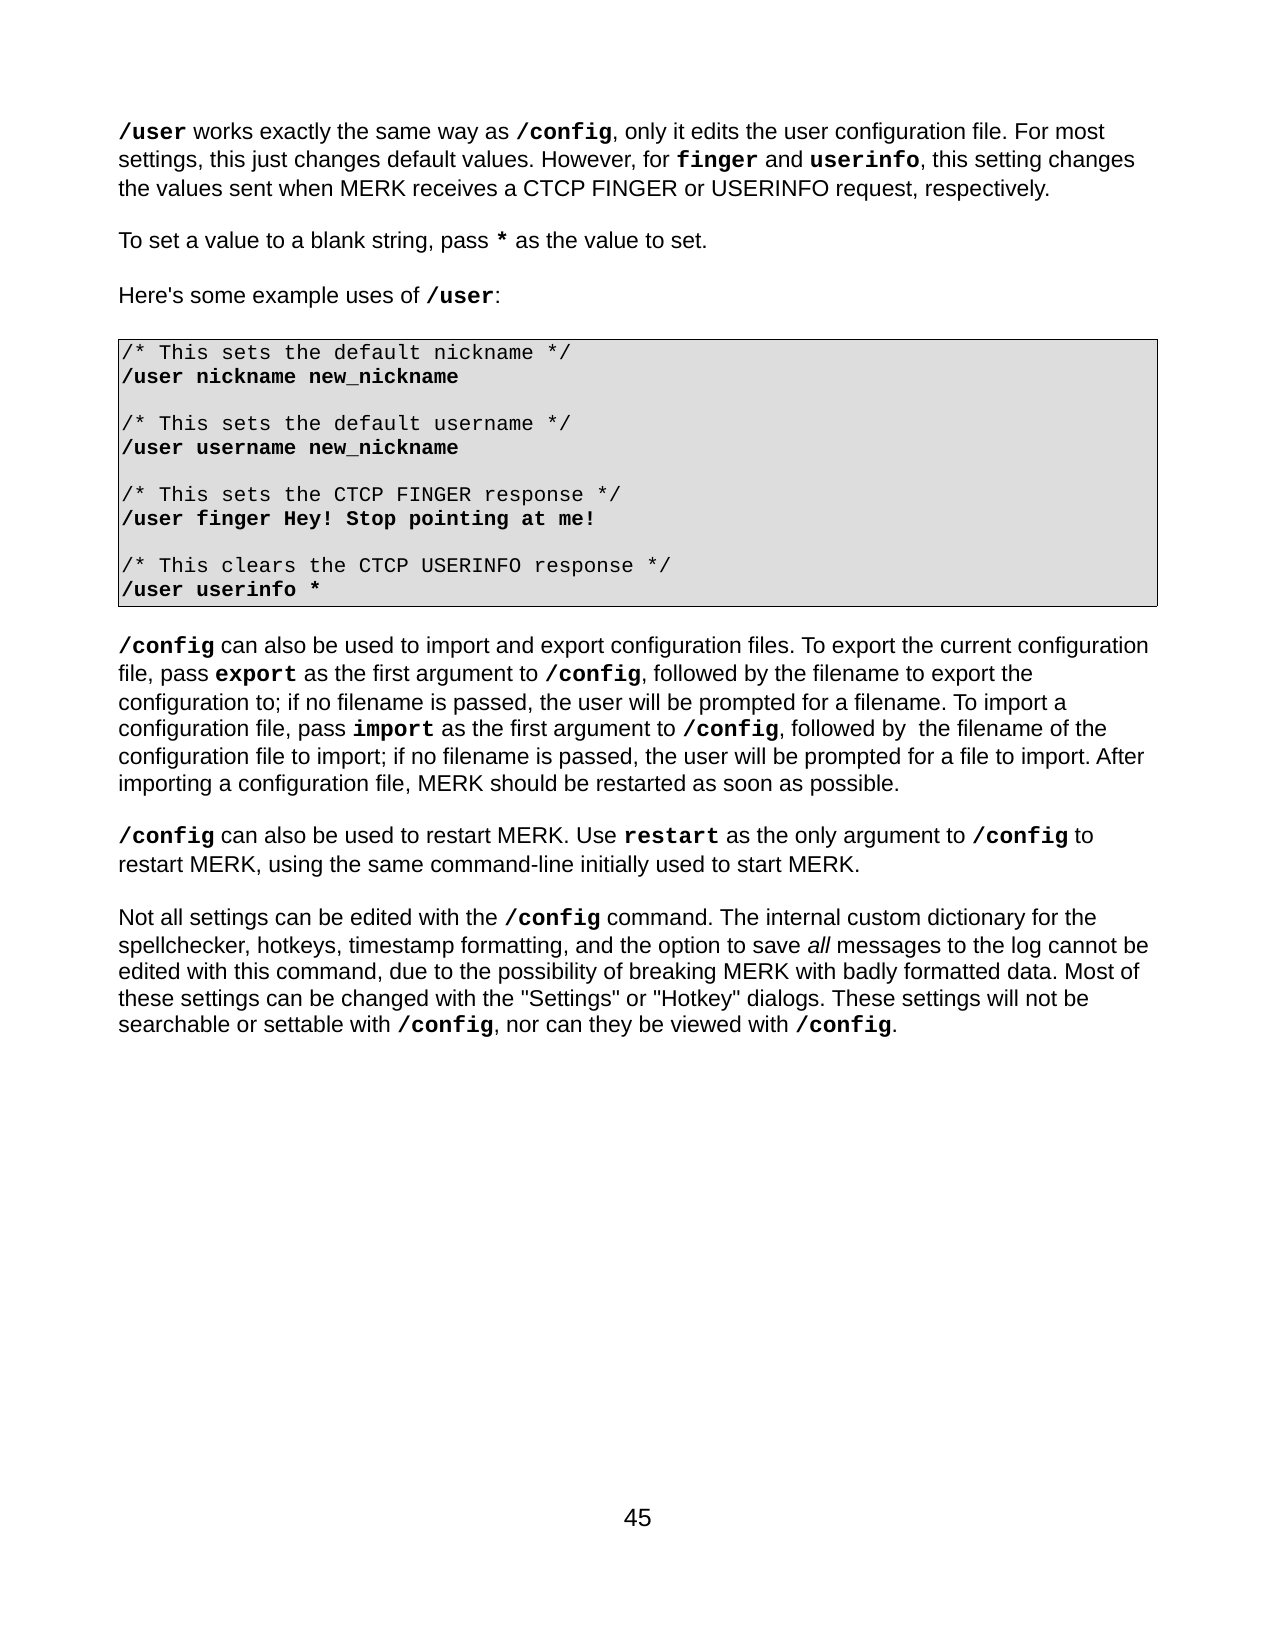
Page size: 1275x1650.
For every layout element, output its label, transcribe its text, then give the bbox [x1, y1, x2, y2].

table_header /* This sets the default nickname */ /user nickname new_nickname /* This sets the default username */ /user username new_nickname /* This sets the CTCP FINGER response */ /user finger Hey! Stop pointing at me! /* This clears the CTCP USERINFO response */ /user userinfo * [119, 340, 1157, 606]
text To set a value to a blank string, pass * as the value to set. [118, 227, 1157, 256]
text /user works exactly the same way as /config, only it edits the user configuration file. For most settings, this just changes default values. However, for finger and userinfo, this setting changes the values sent when MERK receives a CTCP FINGER or USERINFO request, respectively. [118, 118, 1157, 201]
text Here's some example uses of /user: [118, 282, 1157, 311]
text /config can also be used to restart MERK. Use restart as the only argument to /config to restart MERK, using the same command-line initially used to start MERK. [118, 822, 1157, 877]
text /config can also be used to import and export configuration files. To export the current configuration file, pass export as the first argument to /config, followed by the filename to export the configuration to; if no filename is passed, the user will be prompted for a filename. To import a configuration file, pass import as the first argument to /config, followed by the filename of the configuration file to import; if no filename is passed, the user will be prompted for a file to import. After importing a configuration file, MERK should be restarted as soon as possible. [118, 632, 1157, 796]
text Not all settings can be edited with the /config command. The internal custom dictionary for the spellchecker, hotkeys, timestamp formatting, and the option to save all messages to the log cannot be edited with this command, due to the possibility of breaking MERK with badly formatted data. Most of these settings can be changed with the "Settings" or "Hotkey" dialogs. These settings will not be searchable or settable with /config, nor can they be viewed with /config. [118, 903, 1157, 1039]
